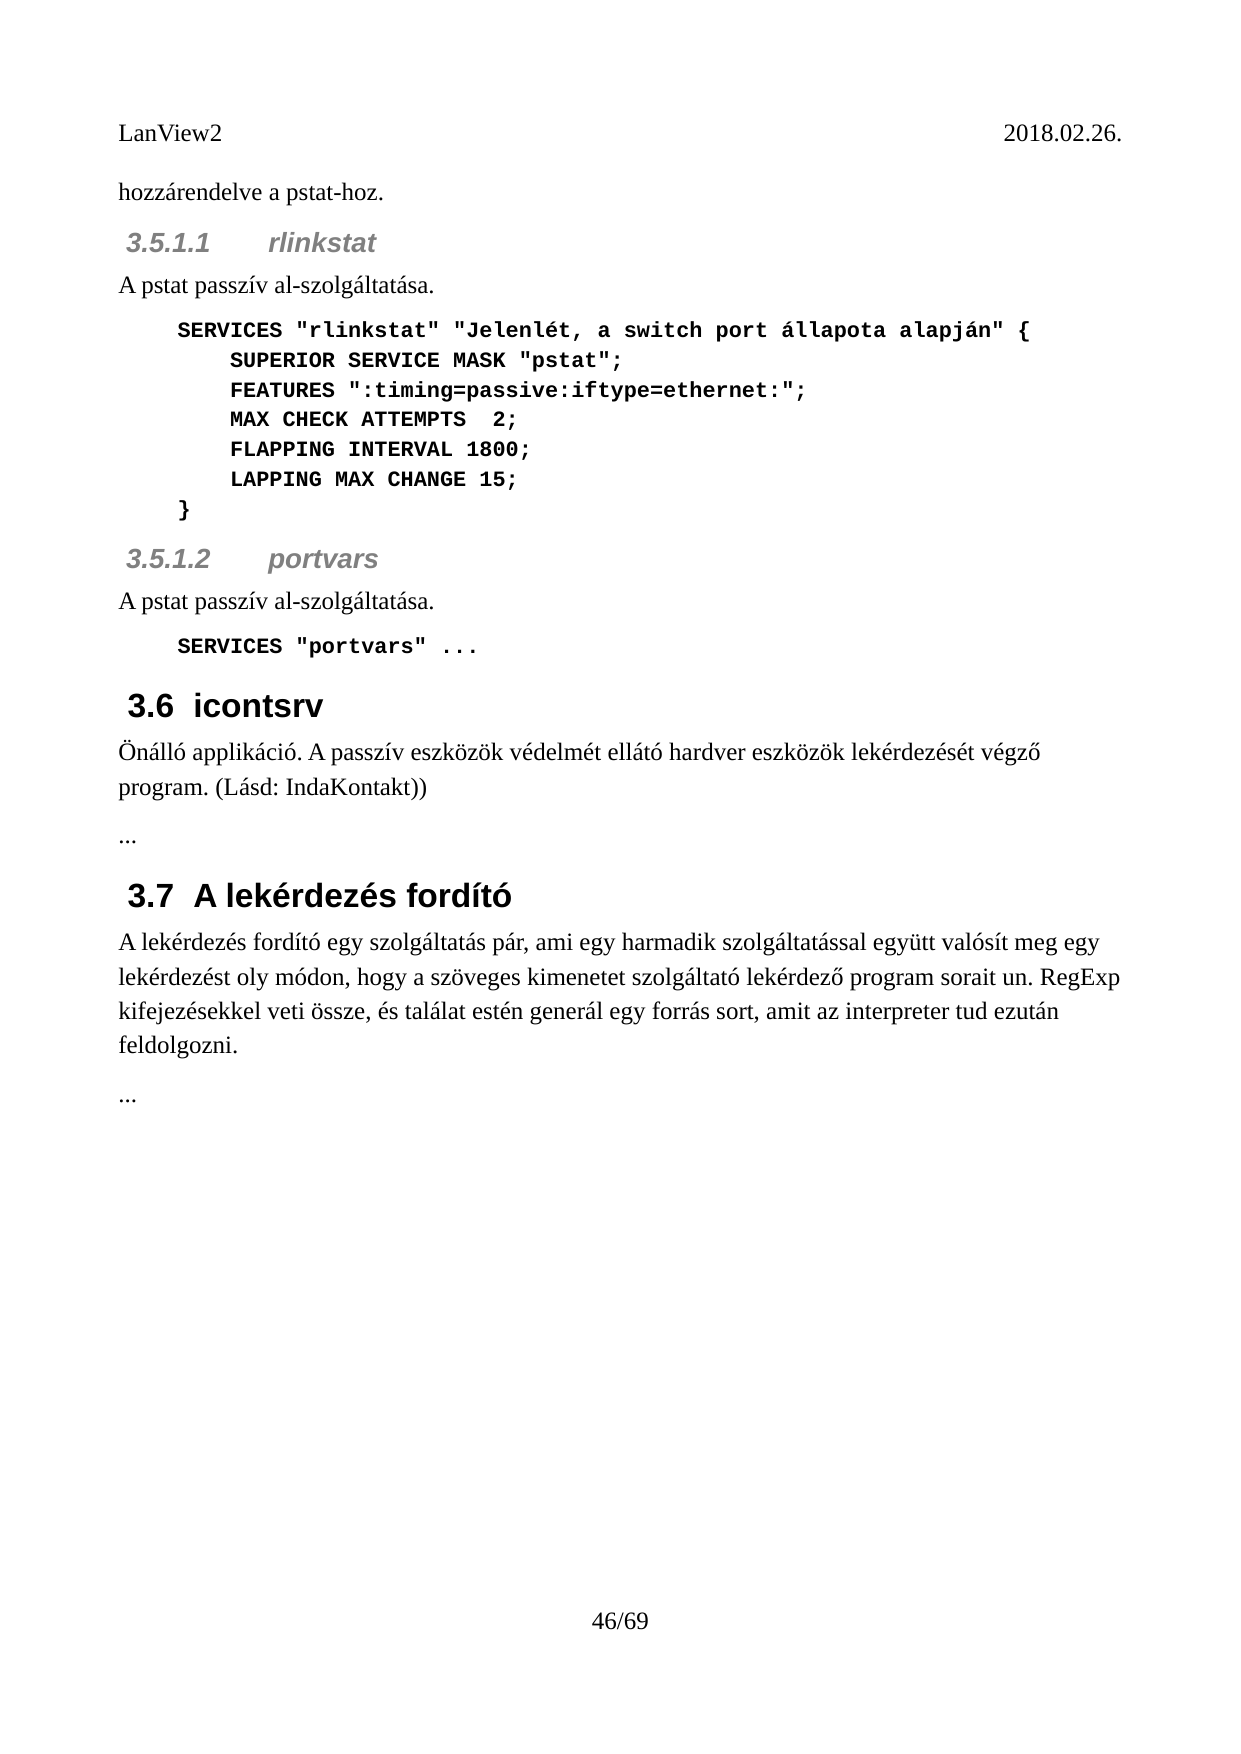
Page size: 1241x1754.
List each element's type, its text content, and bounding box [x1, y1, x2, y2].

subtitle A lekérdezés fordító [118, 876, 1122, 914]
text A lekérdezés fordító egy szolgáltatás pár, ami egy harmadik szolgáltatással együtt valósít meg egy lekérdezést oly módon, hogy a szöveges kimenetet szolgáltató lekérdező program sorait un. RegExp kifejezésekkel veti össze, és találat estén generál egy forrás sort, amit az interpreter tud ezután feldolgozni. [118, 927, 1122, 1059]
subtitle portvars [118, 542, 1122, 574]
text Önálló applikáció. A passzív eszközök védelmét ellátó hardver eszközök lekérdezését végző program. (Lásd: IndaKontakt)) [118, 737, 1122, 800]
subtitle rlinkstat [118, 226, 1122, 258]
text SERVICES "portvars" ... [177, 635, 1122, 660]
text ... [118, 821, 1122, 849]
text A pstat passzív al-szolgáltatása. [118, 586, 1122, 615]
text SERVICES "rlinkstat" "Jelenlét, a switch port állapota alapján" { SUPERIOR SERVICE MASK "pstat"; FEATURES ":timing=passive:iftype=ethernet:"; MAX CHECK ATTEMPTS 2; FLAPPING INTERVAL 1800; LAPPING MAX CHANGE 15; } [177, 319, 1122, 522]
text ... [118, 1079, 1122, 1108]
text hozzárendelve a pstat-hoz. [118, 177, 1122, 206]
subtitle icontsrv [118, 686, 1122, 724]
text A pstat passzív al-szolgáltatása. [118, 271, 1122, 299]
